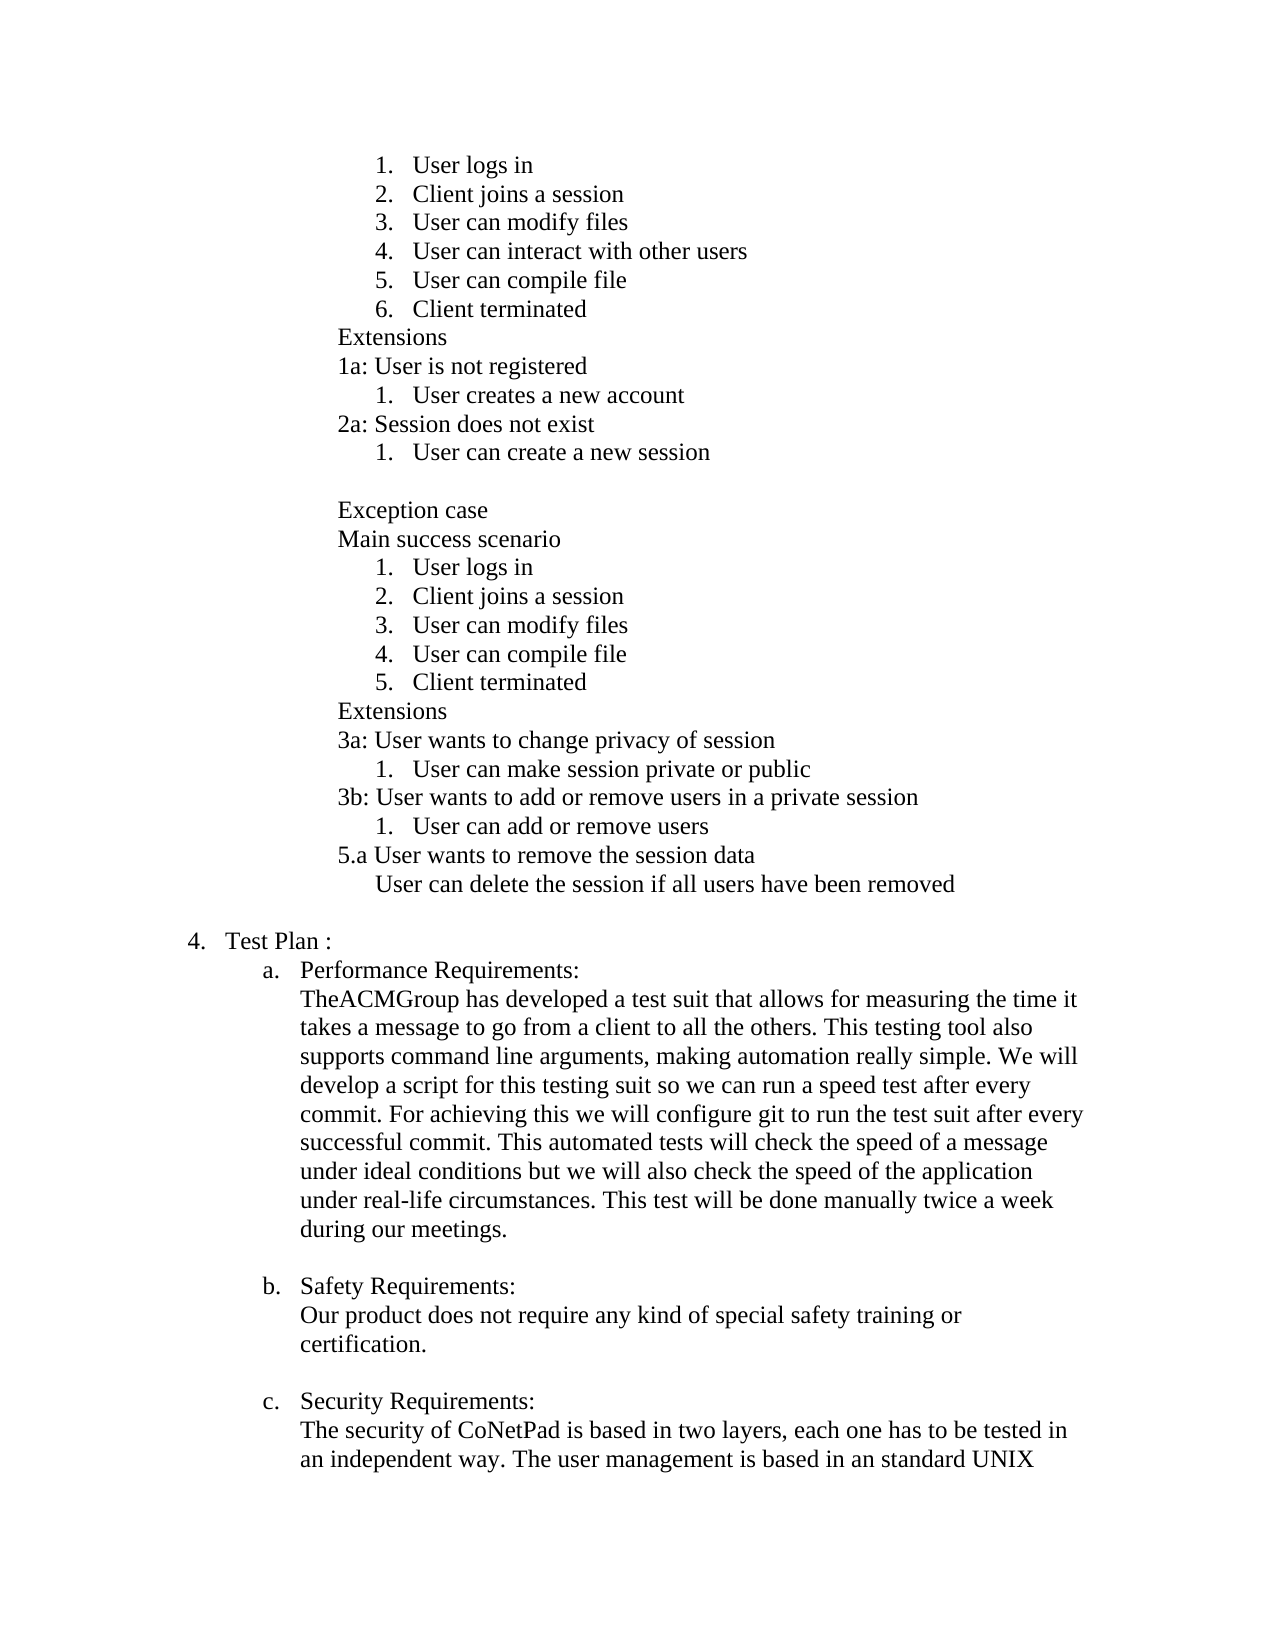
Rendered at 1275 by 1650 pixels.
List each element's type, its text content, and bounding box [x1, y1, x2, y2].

list Our product does not require any kind of special safety training or certification. [262, 1300, 1087, 1357]
list Security Requirements: [262, 1386, 1087, 1415]
text User can delete the session if all users have been removed [337, 869, 1087, 897]
list User can compile file [375, 265, 1087, 294]
list User logs in [375, 150, 1087, 179]
list TheACMGroup has developed a test suit that allows for measuring the time it takes a message to go from a client to all the others. This testing tool also supports command line arguments, making automation really simple. We will develop a script for this testing suit so we can run a speed test after every commit. For achieving this we will configure git to run the test suit after every successful commit. This automated tests will check the speed of a message under ideal conditions but we will also check the speed of the application under real-life circumstances. This test will be done manually twice a week during our meetings. [262, 984, 1087, 1242]
list User can modify files [375, 610, 1087, 639]
list User can create a new session [375, 437, 1087, 466]
text 5.a User wants to remove the session data [337, 840, 1087, 869]
text 3b: User wants to add or remove users in a private session [337, 782, 1087, 811]
text Exception case [337, 495, 1087, 524]
text 3a: User wants to change privacy of session [337, 725, 1087, 754]
list User creates a new account [375, 380, 1087, 409]
list Test Plan : [187, 926, 1087, 955]
list Performance Requirements: [262, 955, 1087, 984]
list User can compile file [375, 639, 1087, 667]
list User can add or remove users [375, 811, 1087, 840]
text 1a: User is not registered [337, 351, 1087, 380]
list User can modify files [375, 207, 1087, 236]
list Client joins a session [375, 179, 1087, 207]
text Extensions [337, 696, 1087, 725]
list User logs in [375, 552, 1087, 581]
list User can make session private or public [375, 754, 1087, 782]
list Client terminated [375, 667, 1087, 696]
list The security of CoNetPad is based in two layers, each one has to be tested in an independent way. The user management is based in an standard UNIX [262, 1415, 1087, 1472]
list Safety Requirements: [262, 1271, 1087, 1300]
list Client terminated [375, 294, 1087, 322]
text Extensions [337, 322, 1087, 351]
list Client joins a session [375, 581, 1087, 610]
text 2a: Session does not exist [337, 409, 1087, 437]
text Main success scenario [337, 524, 1087, 552]
list User can interact with other users [375, 236, 1087, 265]
